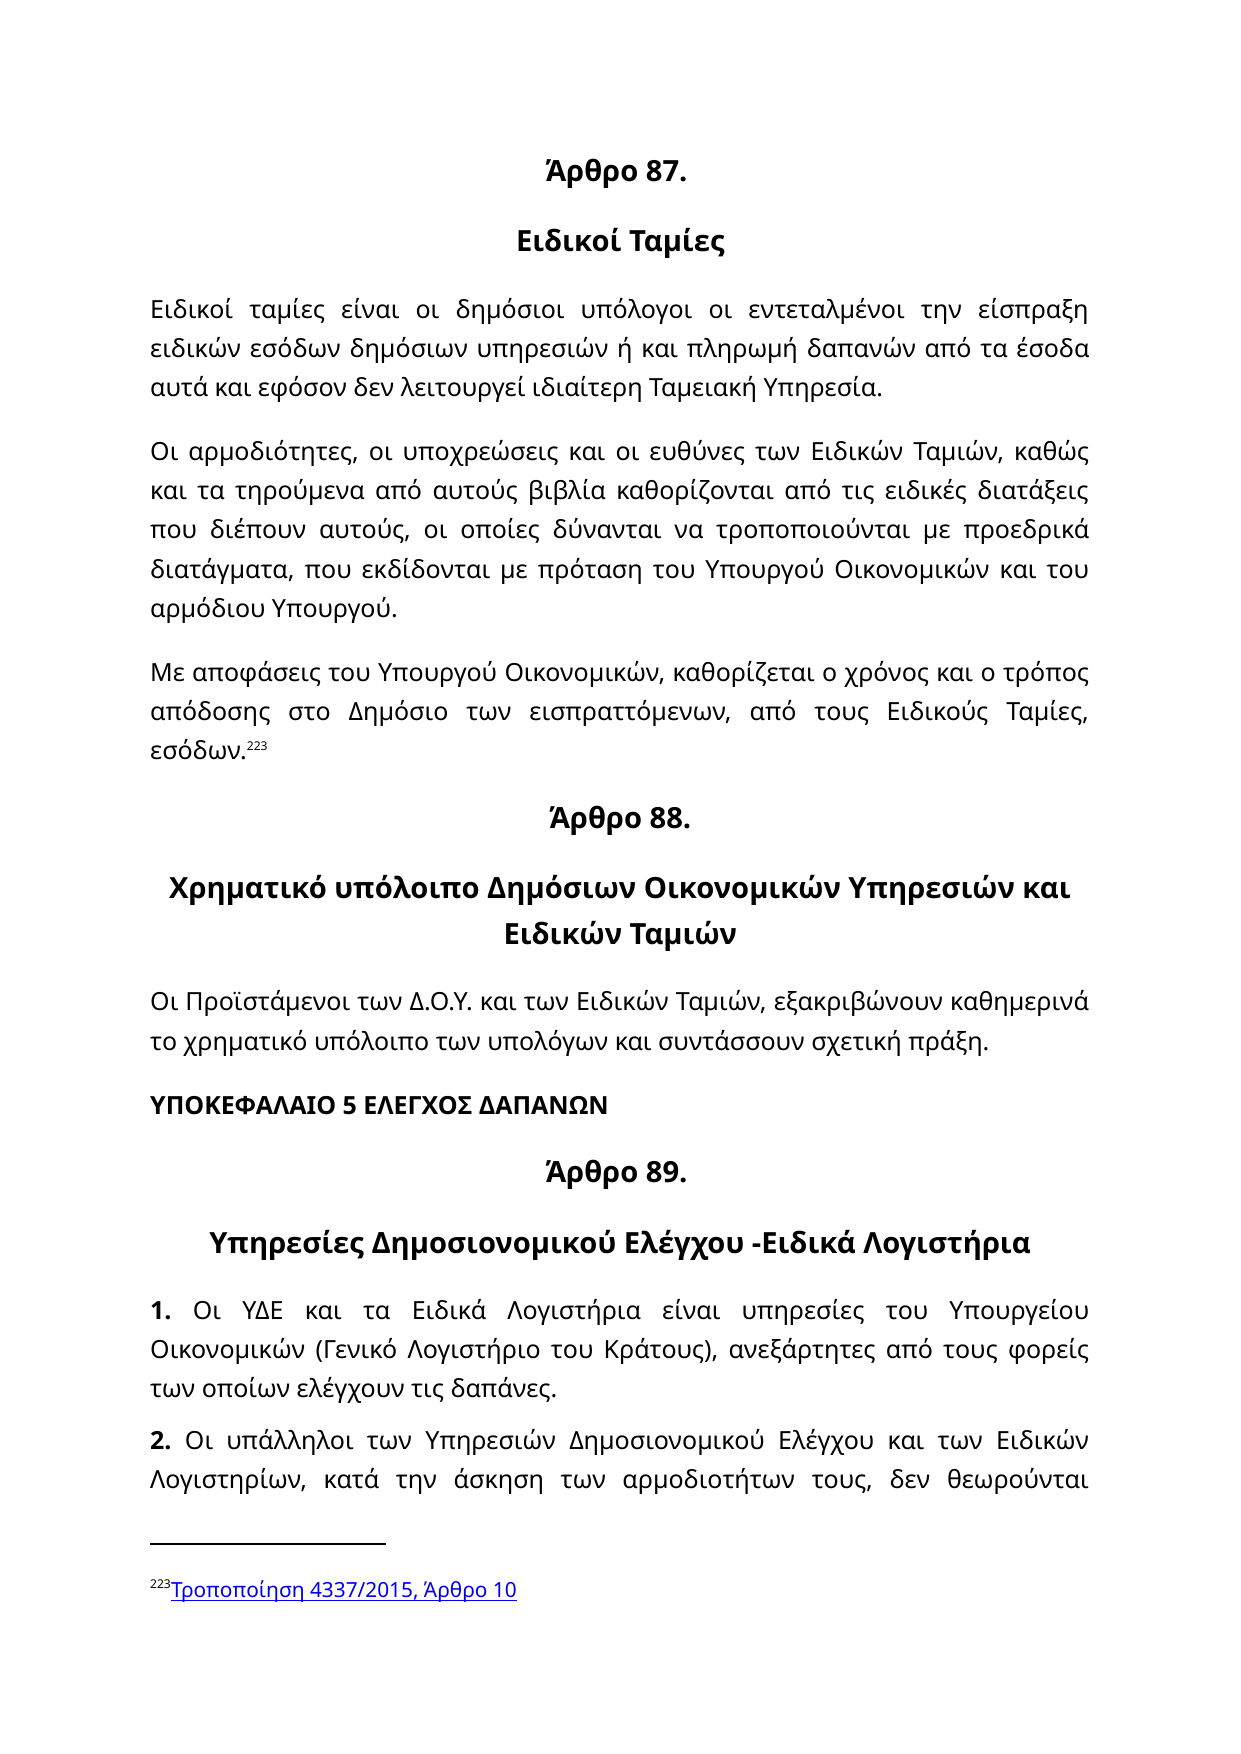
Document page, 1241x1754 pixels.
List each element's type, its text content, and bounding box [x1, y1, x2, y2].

subtitle Ειδικοί Ταμίες [150, 221, 1090, 260]
text ΥΠΟΚΕΦΑΛΑΙΟ 5 ΕΛΕΓΧΟΣ ΔΑΠΑΝΩΝ [150, 1087, 1090, 1121]
subtitle Άρθρο 87. [150, 150, 1090, 190]
text Οι αρμοδιότητες, οι υποχρεώσεις και οι ευθύνες των Ειδικών Ταμιών, καθώς και τα τηρούμενα από αυτούς βιβλία καθορίζονται από τις ειδικές διατάξεις που διέπουν αυτούς, οι οποίες δύνανται να τροποποιούνται με προεδρικά διατάγματα, που εκδίδονται με πρόταση του Υπουργού Οικονομικών και του αρμόδιου Υπουργού. [150, 434, 1090, 624]
text Ειδικοί ταμίες είναι οι δημόσιοι υπόλογοι οι εντεταλμένοι την είσπραξη ειδικών εσόδων δημόσιων υπηρεσιών ή και πληρωμή δαπανών από τα έσοδα αυτά και εφόσον δεν λειτουργεί ιδιαίτερη Ταμειακή Υπηρεσία. [150, 291, 1090, 404]
subtitle Άρθρο 89. [150, 1151, 1090, 1191]
text 2. Οι υπάλληλοι των Υπηρεσιών Δημοσιονομικού Ελέγχου και των Ειδικών Λογιστηρίων, κατά την άσκηση των αρμοδιοτήτων τους, δεν θεωρούνται [150, 1423, 1090, 1496]
subtitle Άρθρο 88. [150, 797, 1090, 837]
text Οι Προϊστάμενοι των Δ.Ο.Υ. και των Ειδικών Ταμιών, εξακριβώνουν καθημερινά το χρηματικό υπόλοιπο των υπολόγων και συντάσσουν σχετική πράξη. [150, 984, 1090, 1057]
subtitle Χρηματικό υπόλοιπο Δημόσιων Οικονομικών Υπηρεσιών και Ειδικών Ταμιών [150, 868, 1090, 953]
text Με αποφάσεις του Υπουργού Οικονομικών, καθορίζεται ο χρόνος και ο τρόπος απόδοσης στο Δημόσιο των εισπραττόμενων, από τους Ειδικούς Ταμίες, εσόδων. [150, 654, 1090, 767]
text Τροποποίηση 4337/2015, Άρθρο 10 [150, 1576, 1090, 1604]
text 1. Οι ΥΔΕ και τα Ειδικά Λογιστήρια είναι υπηρεσίες του Υπουργείου Οικονομικών (Γενικό Λογιστήριο του Κράτους), ανεξάρτητες από τους φορείς των οποίων ελέγχουν τις δαπάνες. [150, 1293, 1090, 1405]
subtitle Υπηρεσίες Δημοσιονομικού Ελέγχου -Ειδικά Λογιστήρια [150, 1222, 1090, 1262]
